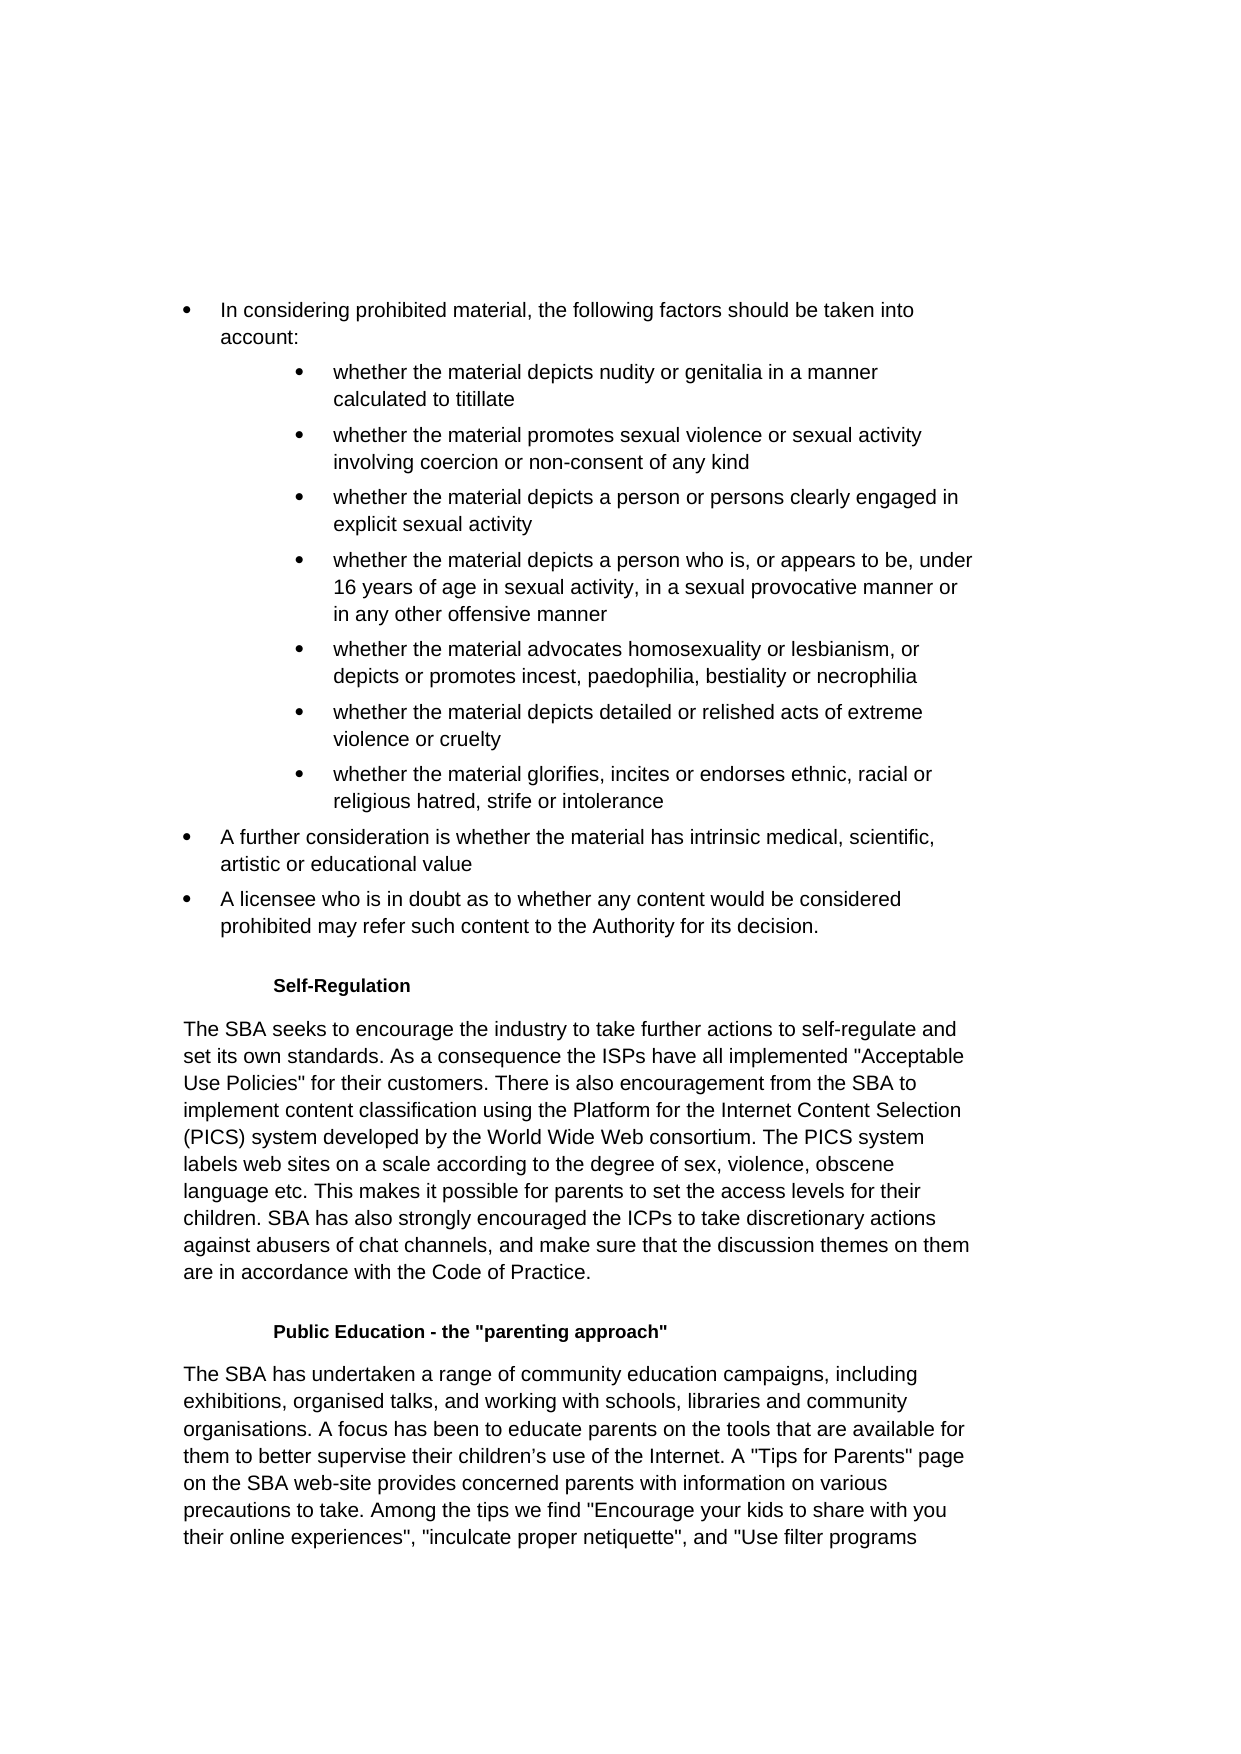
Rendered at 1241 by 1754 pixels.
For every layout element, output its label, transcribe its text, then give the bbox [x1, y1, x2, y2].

list whether the material depicts nudity or genitalia in a manner calculated to titillate [296, 358, 975, 412]
text The SBA has undertaken a range of community education campaigns, including exhibitions, organised talks, and working with schools, libraries and community organisations. A focus has been to educate parents on the tools that are available for them to better supervise their children’s use of the Internet. A "Tips for Parents" page on the SBA web-site provides concerned parents with information on various precautions to take. Among the tips we find "Encourage your kids to share with you their online experiences", "inculcate proper netiquette", and "Use filter programs [183, 1360, 975, 1550]
text The SBA seeks to encourage the industry to take further actions to self-regulate and set its own standards. As a consequence the ISPs have all implemented "Acceptable Use Policies" for their customers. There is also encouragement from the SBA to implement content classification using the Platform for the Internet Content Selection (PICS) system developed by the World Wide Web consortium. The PICS system labels web sites on a scale according to the degree of sex, violence, obscene language etc. This makes it possible for parents to set the access levels for their children. SBA has also strongly encouraged the ICPs to take discretionary actions against abusers of chat channels, and make sure that the discussion themes on them are in accordance with the Code of Practice. [183, 1014, 975, 1285]
list whether the material depicts a person who is, or appears to be, under 16 years of age in sexual activity, in a sexual provocative manner or in any other offensive manner [296, 546, 975, 627]
subtitle Public Education - the "parenting approach" [183, 1316, 975, 1343]
list whether the material glorifies, incites or endorses ethnic, racial or religious hatred, strife or intolerance [296, 760, 975, 814]
list whether the material advocates homosexuality or lesbianism, or depicts or promotes incest, paedophilia, bestiality or necrophilia [296, 635, 975, 689]
subtitle Self-Regulation [183, 971, 975, 998]
list A licensee who is in doubt as to whether any content would be considered prohibited may refer such content to the Authority for its decision. [183, 885, 975, 939]
list In considering prohibited material, the following factors should be taken into account: [183, 296, 975, 350]
list whether the material promotes sexual violence or sexual activity involving coercion or non-consent of any kind [296, 421, 975, 475]
list whether the material depicts detailed or relished acts of extreme violence or cruelty [296, 698, 975, 752]
list whether the material depicts a person or persons clearly engaged in explicit sexual activity [296, 483, 975, 537]
list A further consideration is whether the material has intrinsic medical, scientific, artistic or educational value [183, 823, 975, 877]
